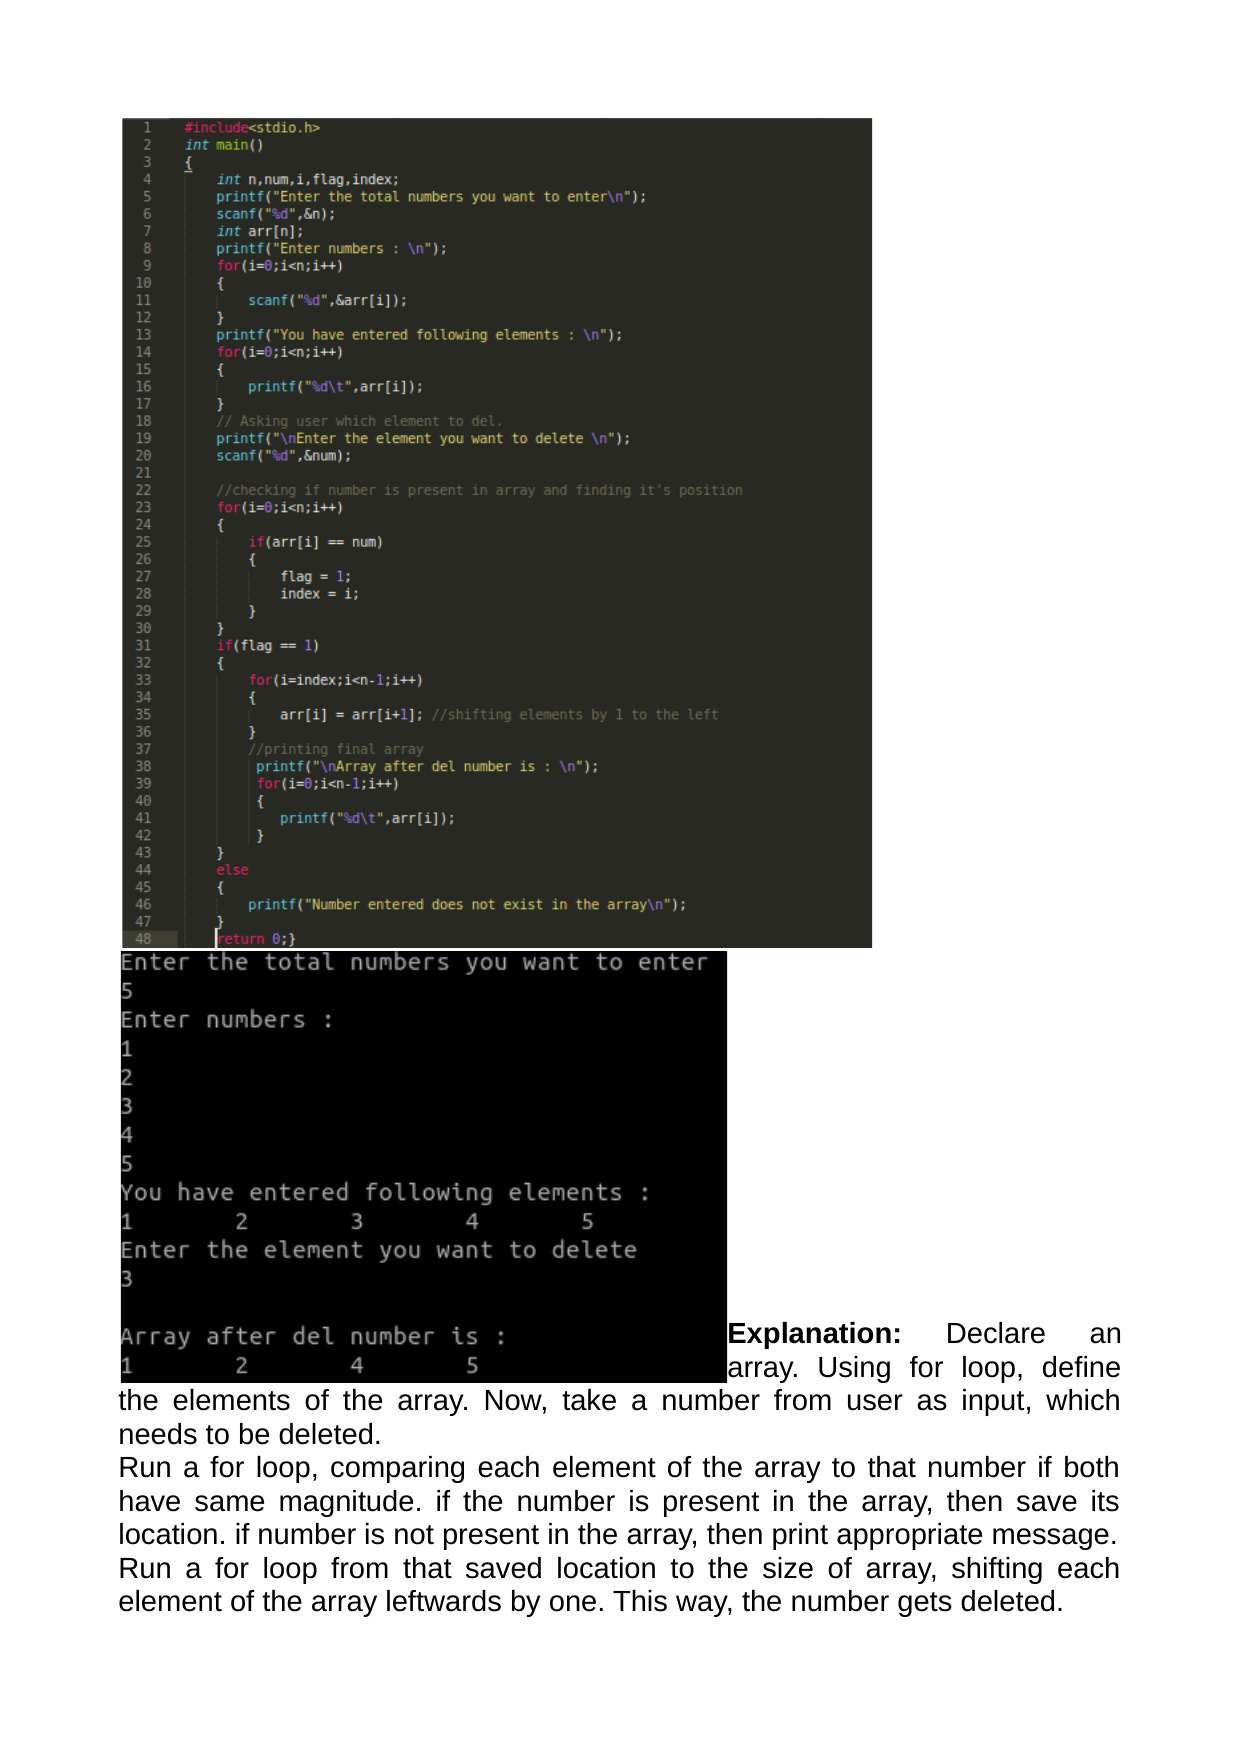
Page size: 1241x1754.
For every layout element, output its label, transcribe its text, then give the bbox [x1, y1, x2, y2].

text Run a for loop from that saved location to the size of array, shifting each element of the array leftwards by one. This way, the number gets deleted. [118, 1551, 1122, 1618]
text Explanation: Declare an array. Using for loop, define the elements of the array. Now, take a number from user as input, which needs to be deleted. [118, 1316, 1122, 1450]
text Run a for loop, comparing each element of the array to that number if both have same magnitude. if the number is present in the array, then save its location. if number is not present in the array, then print appropriate message. [118, 1450, 1122, 1551]
